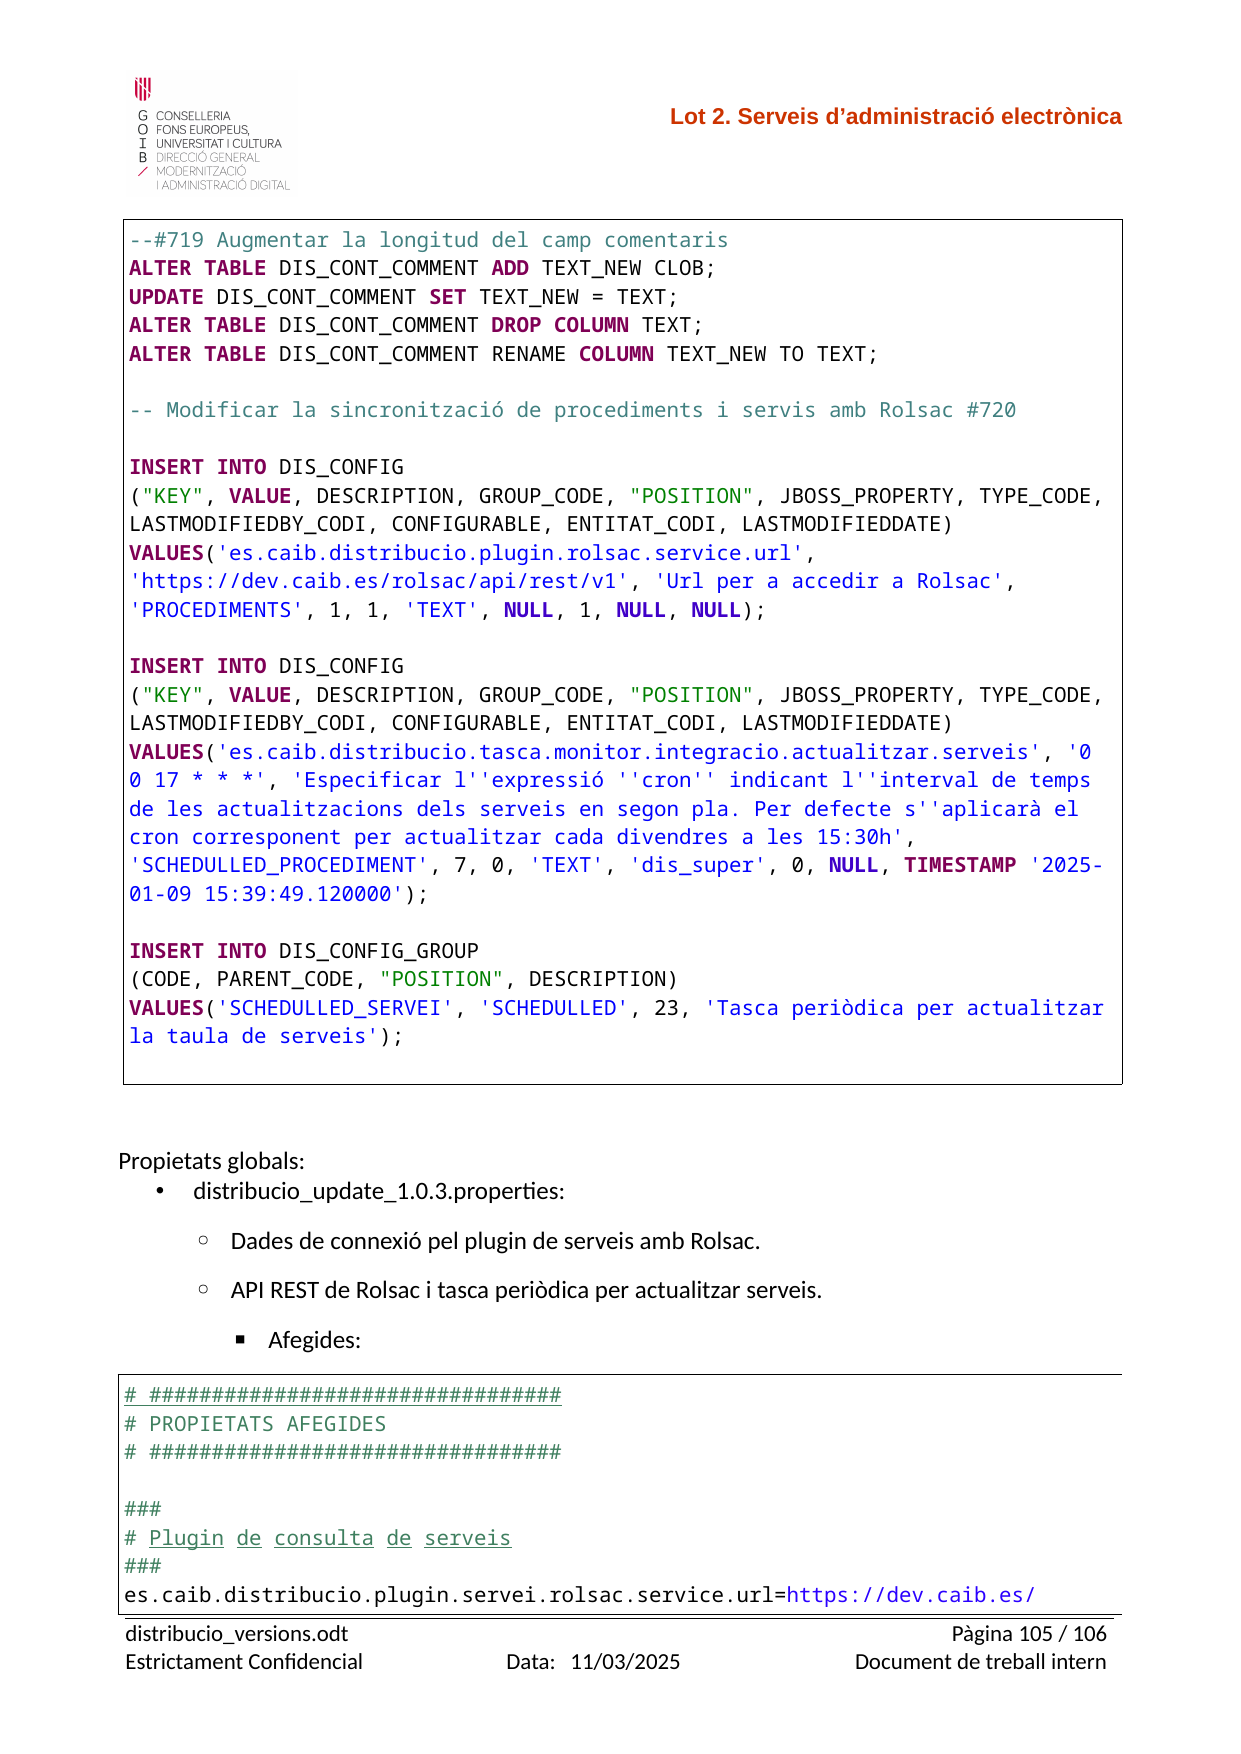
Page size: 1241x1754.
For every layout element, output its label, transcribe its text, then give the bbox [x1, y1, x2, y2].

table_header --#719 Augmentar la longitud del camp comentaris ALTER TABLE DIS_CONT_COMMENT ADD TEXT_NEW CLOB; UPDATE DIS_CONT_COMMENT SET TEXT_NEW = TEXT; ALTER TABLE DIS_CONT_COMMENT DROP COLUMN TEXT; ALTER TABLE DIS_CONT_COMMENT RENAME COLUMN TEXT_NEW TO TEXT; -- Modificar la sincronització de procediments i servis amb Rolsac #720 INSERT INTO DIS_CONFIG ("KEY", VALUE, DESCRIPTION, GROUP_CODE, "POSITION", JBOSS_PROPERTY, TYPE_CODE, LASTMODIFIEDBY_CODI, CONFIGURABLE, ENTITAT_CODI, LASTMODIFIEDDATE) VALUES('es.caib.distribucio.plugin.rolsac.service.url', 'https://dev.caib.es/rolsac/api/rest/v1', 'Url per a accedir a Rolsac', 'PROCEDIMENTS', 1, 1, 'TEXT', NULL, 1, NULL, NULL); INSERT INTO DIS_CONFIG ("KEY", VALUE, DESCRIPTION, GROUP_CODE, "POSITION", JBOSS_PROPERTY, TYPE_CODE, LASTMODIFIEDBY_CODI, CONFIGURABLE, ENTITAT_CODI, LASTMODIFIEDDATE) VALUES('es.caib.distribucio.tasca.monitor.integracio.actualitzar.serveis', '0 0 17 * * *', 'Especificar l''expressió ''cron'' indicant l''interval de temps de les actualitzacions dels serveis en segon pla. Per defecte s''aplicarà el cron corresponent per actualitzar cada divendres a les 15:30h', 'SCHEDULLED_PROCEDIMENT', 7, 0, 'TEXT', 'dis_super', 0, NULL, TIMESTAMP '2025-01-09 15:39:49.120000'); INSERT INTO DIS_CONFIG_GROUP (CODE, PARENT_CODE, "POSITION", DESCRIPTION) VALUES('SCHEDULLED_SERVEI', 'SCHEDULLED', 23, 'Tasca periòdica per actualitzar la taula de serveis'); [124, 220, 1122, 1084]
table_header # ################################# # PROPIETATS AFEGIDES # ################################# ### # Plugin de consulta de serveis ### es.caib.distribucio.plugin.servei.rolsac.service.url=https://dev.caib.es/ [119, 1375, 1122, 1614]
text Propietats globals: [118, 1145, 1122, 1176]
list Afegides: [231, 1324, 1122, 1355]
list API REST de Rolsac i tasca periòdica per actualitzar serveis. [193, 1275, 1122, 1305]
list Dades de connexió pel plugin de serveis amb Rolsac. [193, 1225, 1122, 1256]
list distribucio_update_1.0.3.properties: [156, 1176, 1122, 1206]
picture [126, 70, 299, 197]
